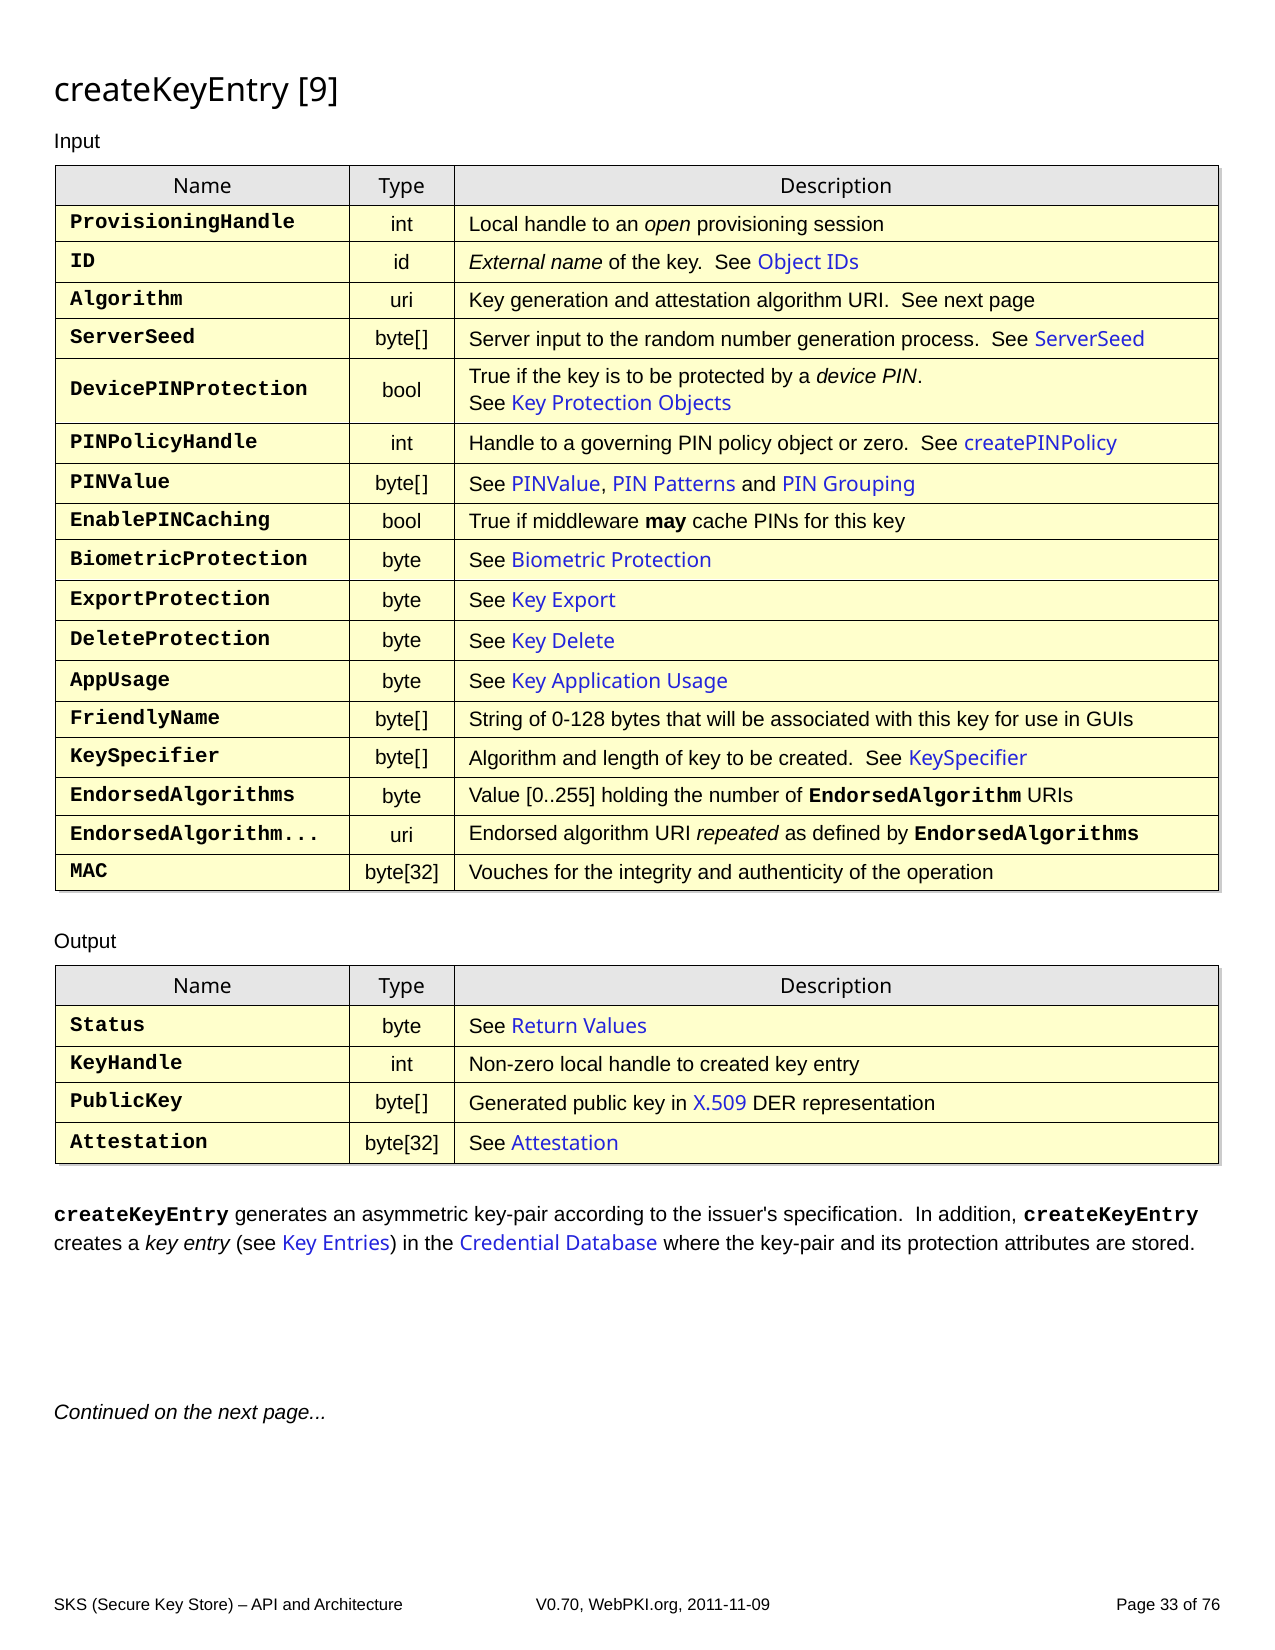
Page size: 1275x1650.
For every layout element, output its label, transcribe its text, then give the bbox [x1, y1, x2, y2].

table_cell Non-zero local handle to created key entry [455, 1047, 1218, 1082]
subtitle createKeyEntry [9] [54, 66, 1221, 111]
table_cell Value [0..255] holding the number of EndorsedAlgorithm URIs [455, 778, 1218, 815]
table_header Type [350, 166, 454, 205]
table_cell byte⁮[ ] [350, 464, 454, 503]
table_cell byte⁮[ ] [350, 702, 454, 737]
table_cell ID [56, 242, 349, 282]
table_cell byte⁮[ ] [350, 738, 454, 777]
table_cell FriendlyName [56, 702, 349, 737]
table_cell uri [350, 816, 454, 854]
table_cell Generated public key in X.509 DER representation [455, 1083, 1218, 1122]
table_cell See Biometric Protection [455, 540, 1218, 579]
table_cell PublicKey [56, 1083, 349, 1122]
table_cell ServerSeed [56, 319, 349, 358]
table_cell Algorithm [56, 283, 349, 318]
table_cell byte [350, 581, 454, 620]
table_cell byte⁮[ ] [350, 1083, 454, 1122]
table_cell KeyHandle [56, 1047, 349, 1082]
table_cell byte [350, 1006, 454, 1046]
text createKeyEntry generates an asymmetric key-pair according to the issuer's specification. In addition, createKeyEntry creates a key entry (see Key Entries) in the Credential Database where the key-pair and its protection attributes are stored. [54, 1202, 1221, 1256]
table_cell String of 0-128 bytes that will be associated with this key for use in GUIs [455, 702, 1218, 737]
table_cell Key generation and attestation algorithm URI. See next page [455, 283, 1218, 318]
table_cell DevicePINProtection [56, 359, 349, 422]
table_cell ExportProtection [56, 581, 349, 620]
table_cell True if the key is to be protected by a device PIN. See Key Protection Objects [455, 359, 1218, 422]
table_cell int [350, 206, 454, 241]
table_cell See PINValue, PIN Patterns and PIN Grouping [455, 464, 1218, 503]
table_cell int [350, 1047, 454, 1082]
table_header Name [56, 966, 349, 1005]
text Output [54, 929, 1221, 953]
table_header Type [350, 966, 454, 1005]
table_header Description [455, 966, 1218, 1005]
table_cell id [350, 242, 454, 282]
table_cell byte⁮[ ] [350, 319, 454, 358]
table_cell External name of the key. See Object IDs [455, 242, 1218, 282]
table_cell Server input to the random number generation process. See ServerSeed [455, 319, 1218, 358]
table_cell KeySpecifier [56, 738, 349, 777]
table_cell byte⁮[32] [350, 855, 454, 890]
table_cell byte [350, 661, 454, 701]
table_cell DeleteProtection [56, 621, 349, 660]
table_cell Attestation [56, 1123, 349, 1163]
table_cell Endorsed algorithm URI repeated as defined by EndorsedAlgorithms [455, 816, 1218, 854]
table_cell byte [350, 621, 454, 660]
table_cell BiometricProtection [56, 540, 349, 579]
table_cell MAC [56, 855, 349, 890]
text Input [54, 129, 1221, 153]
table_cell See Attestation [455, 1123, 1218, 1163]
table_header Name [56, 166, 349, 205]
table_cell byte⁮[32] [350, 1123, 454, 1163]
table_cell byte [350, 778, 454, 815]
table_header Description [455, 166, 1218, 205]
table_cell See Return Values [455, 1006, 1218, 1046]
table_cell Handle to a governing PIN policy object or zero. See createPINPolicy [455, 424, 1218, 463]
table_cell Algorithm and length of key to be created. See KeySpecifier [455, 738, 1218, 777]
table_cell Local handle to an open provisioning session [455, 206, 1218, 241]
table_cell Status [56, 1006, 349, 1046]
table_cell bool [350, 359, 454, 422]
table_cell bool [350, 504, 454, 539]
table_cell PINValue [56, 464, 349, 503]
table_cell See Key Delete [455, 621, 1218, 660]
table_cell int [350, 424, 454, 463]
table_cell AppUsage [56, 661, 349, 701]
table_cell Vouches for the integrity and authenticity of the operation [455, 855, 1218, 890]
table_cell PINPolicyHandle [56, 424, 349, 463]
table_cell True if middleware may cache PINs for this key [455, 504, 1218, 539]
text Continued on the next page... [54, 1399, 1221, 1423]
table_cell EndorsedAlgorithms [56, 778, 349, 815]
table_cell uri [350, 283, 454, 318]
table_cell ProvisioningHandle [56, 206, 349, 241]
table_cell See Key Export [455, 581, 1218, 620]
table_cell EndorsedAlgorithm... [56, 816, 349, 854]
table_cell See Key Application Usage [455, 661, 1218, 701]
table_cell EnablePINCaching [56, 504, 349, 539]
table_cell byte [350, 540, 454, 579]
